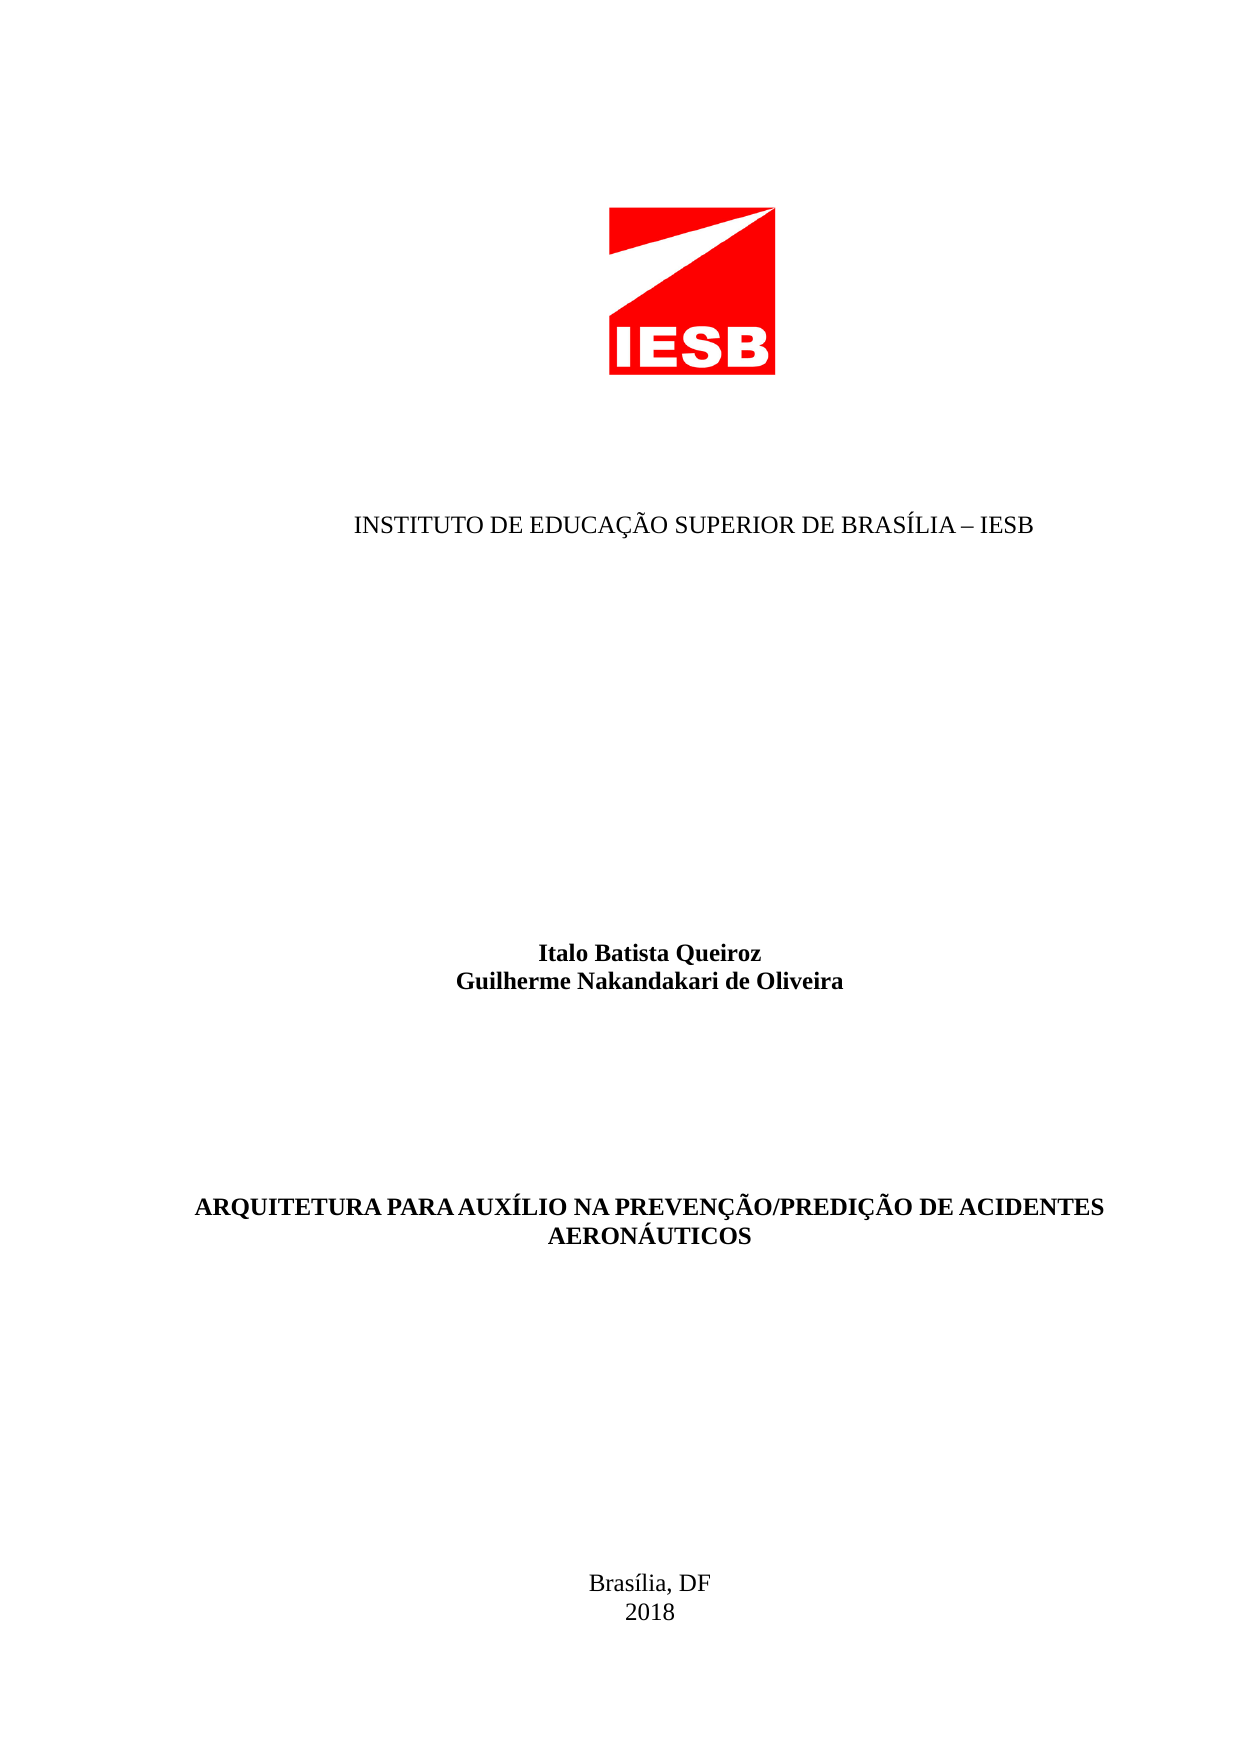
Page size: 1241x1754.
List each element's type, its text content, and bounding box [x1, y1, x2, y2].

text Brasília, DF [177, 1568, 1122, 1597]
picture [608, 206, 776, 376]
text INSTITUTO DE EDUCAÇÃO SUPERIOR DE BRASÍLIA – IESB [177, 511, 1122, 539]
title ARQUITETURA PARA AUXÍLIO NA PREVENÇÃO/PREDIÇÃO DE ACIDENTES AERONÁUTICOS [177, 1192, 1122, 1250]
text Guilherme Nakandakari de Oliveira [177, 966, 1122, 995]
text 2018 [177, 1597, 1122, 1626]
text Italo Batista Queiroz [177, 938, 1122, 966]
